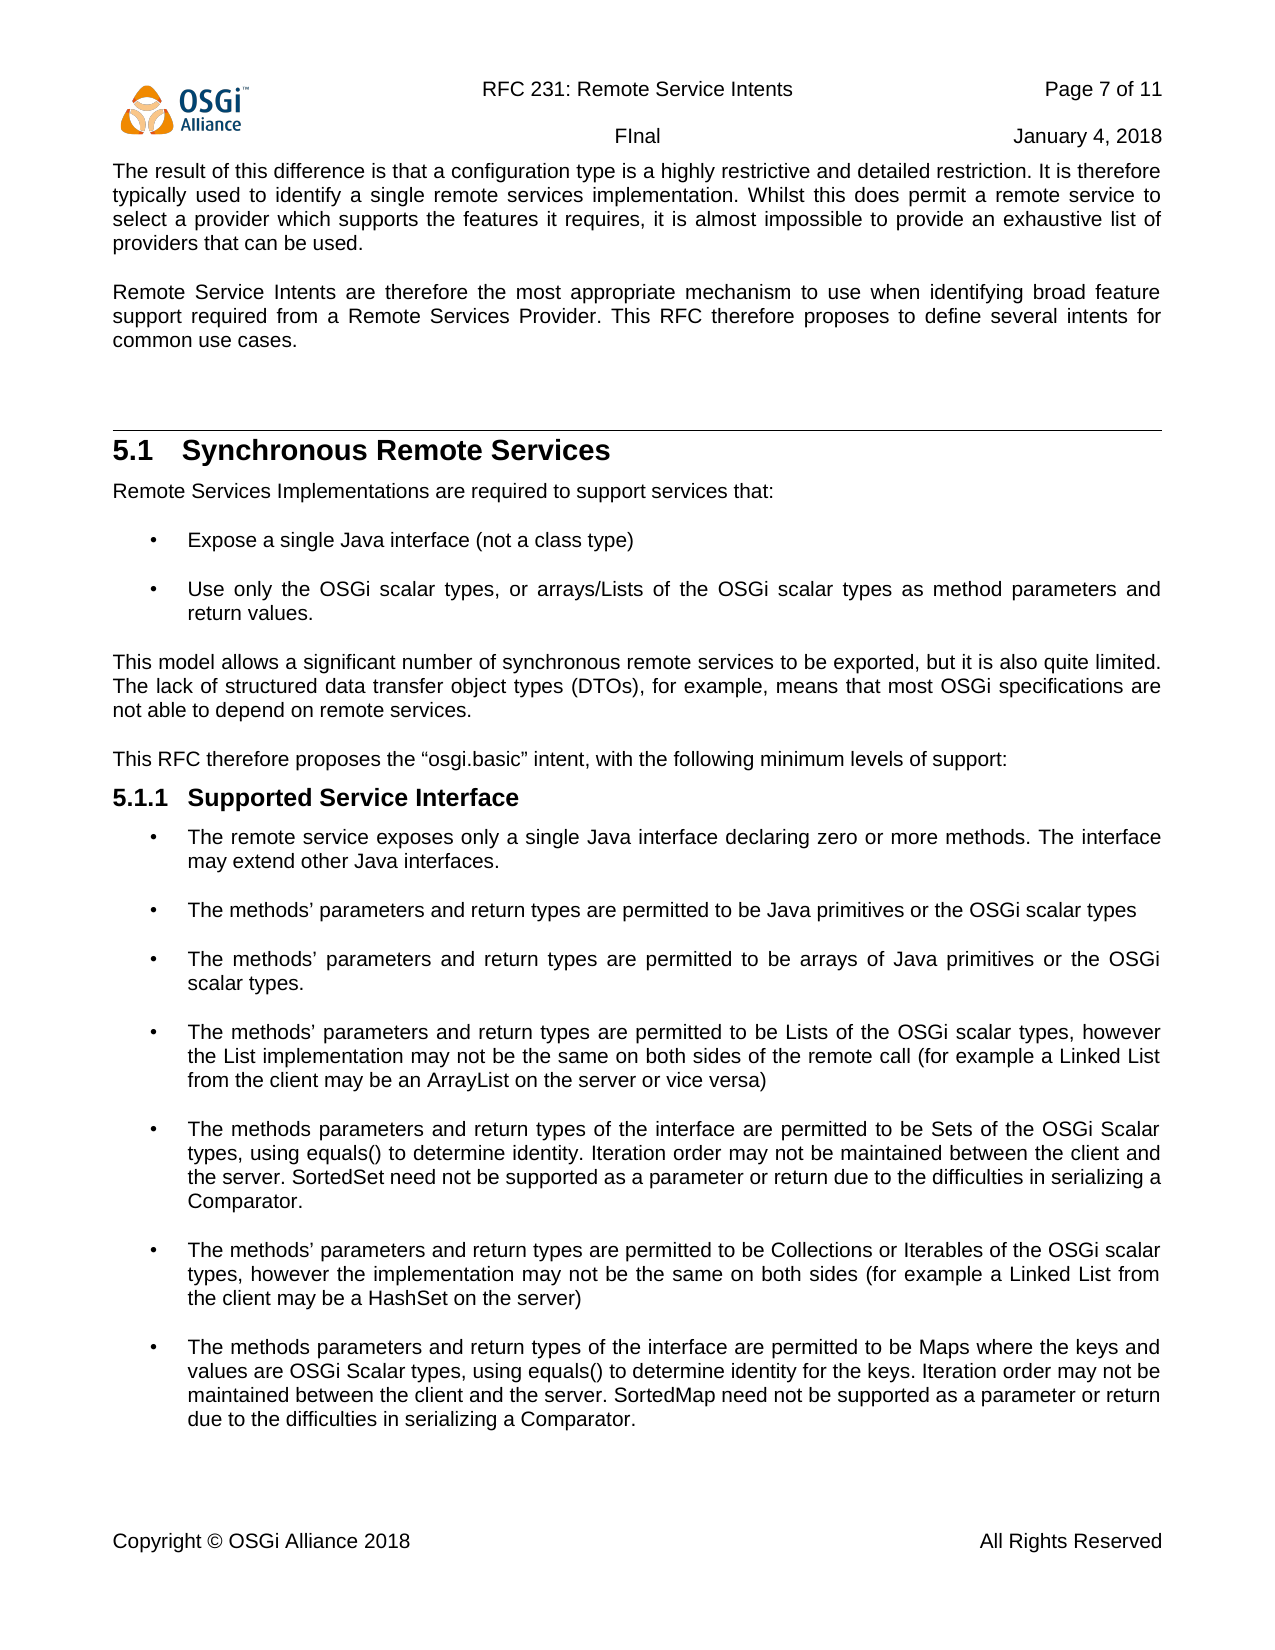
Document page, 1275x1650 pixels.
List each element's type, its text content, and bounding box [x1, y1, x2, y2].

text This RFC therefore proposes the “osgi.basic” intent, with the following minimum levels of support: [112, 747, 1162, 771]
subtitle Supported Service Interface [112, 783, 1162, 812]
text This model allows a significant number of synchronous remote services to be exported, but it is also quite limited. The lack of structured data transfer object types (DTOs), for example, means that most OSGi specifications are not able to depend on remote services. [112, 650, 1162, 722]
subtitle Synchronous Remote Services [112, 431, 1162, 466]
picture [113, 78, 257, 142]
list The methods’ parameters and return types are permitted to be Collections or Iterables of the OSGi scalar types, however the implementation may not be the same on both sides (for example a Linked List from the client may be a HashSet on the server) [150, 1238, 1162, 1309]
list Expose a single Java interface (not a class type) [150, 528, 1162, 552]
list The methods parameters and return types of the interface are permitted to be Maps where the keys and values are OSGi Scalar types, using equals() to determine identity for the keys. Iteration order may not be maintained between the client and the server. SortedMap need not be supported as a parameter or return due to the difficulties in serializing a Comparator. [150, 1334, 1162, 1431]
list The methods’ parameters and return types are permitted to be arrays of Java primitives or the OSGi scalar types. [150, 947, 1162, 995]
text Remote Service Intents are therefore the most appropriate mechanism to use when identifying broad feature support required from a Remote Services Provider. This RFC therefore proposes to define several intents for common use cases. [112, 280, 1162, 352]
list The methods’ parameters and return types are permitted to be Lists of the OSGi scalar types, however the List implementation may not be the same on both sides of the remote call (for example a Linked List from the client may be an ArrayList on the server or vice versa) [150, 1020, 1162, 1092]
list Use only the OSGi scalar types, or arrays/Lists of the OSGi scalar types as method parameters and return values. [150, 577, 1162, 625]
text The result of this difference is that a configuration type is a highly restrictive and detailed restriction. It is therefore typically used to identify a single remote services implementation. Whilst this does permit a remote service to select a provider which supports the features it requires, it is almost impossible to provide an exhaustive list of providers that can be used. [112, 159, 1162, 255]
list The remote service exposes only a single Java interface declaring zero or more methods. The interface may extend other Java interfaces. [150, 824, 1162, 873]
list The methods’ parameters and return types are permitted to be Java primitives or the OSGi scalar types [150, 898, 1162, 922]
text Remote Services Implementations are required to support services that: [112, 479, 1162, 503]
list The methods parameters and return types of the interface are permitted to be Sets of the OSGi Scalar types, using equals() to determine identity. Iteration order may not be maintained between the client and the server. SortedSet need not be supported as a parameter or return due to the difficulties in serializing a Comparator. [150, 1117, 1162, 1213]
